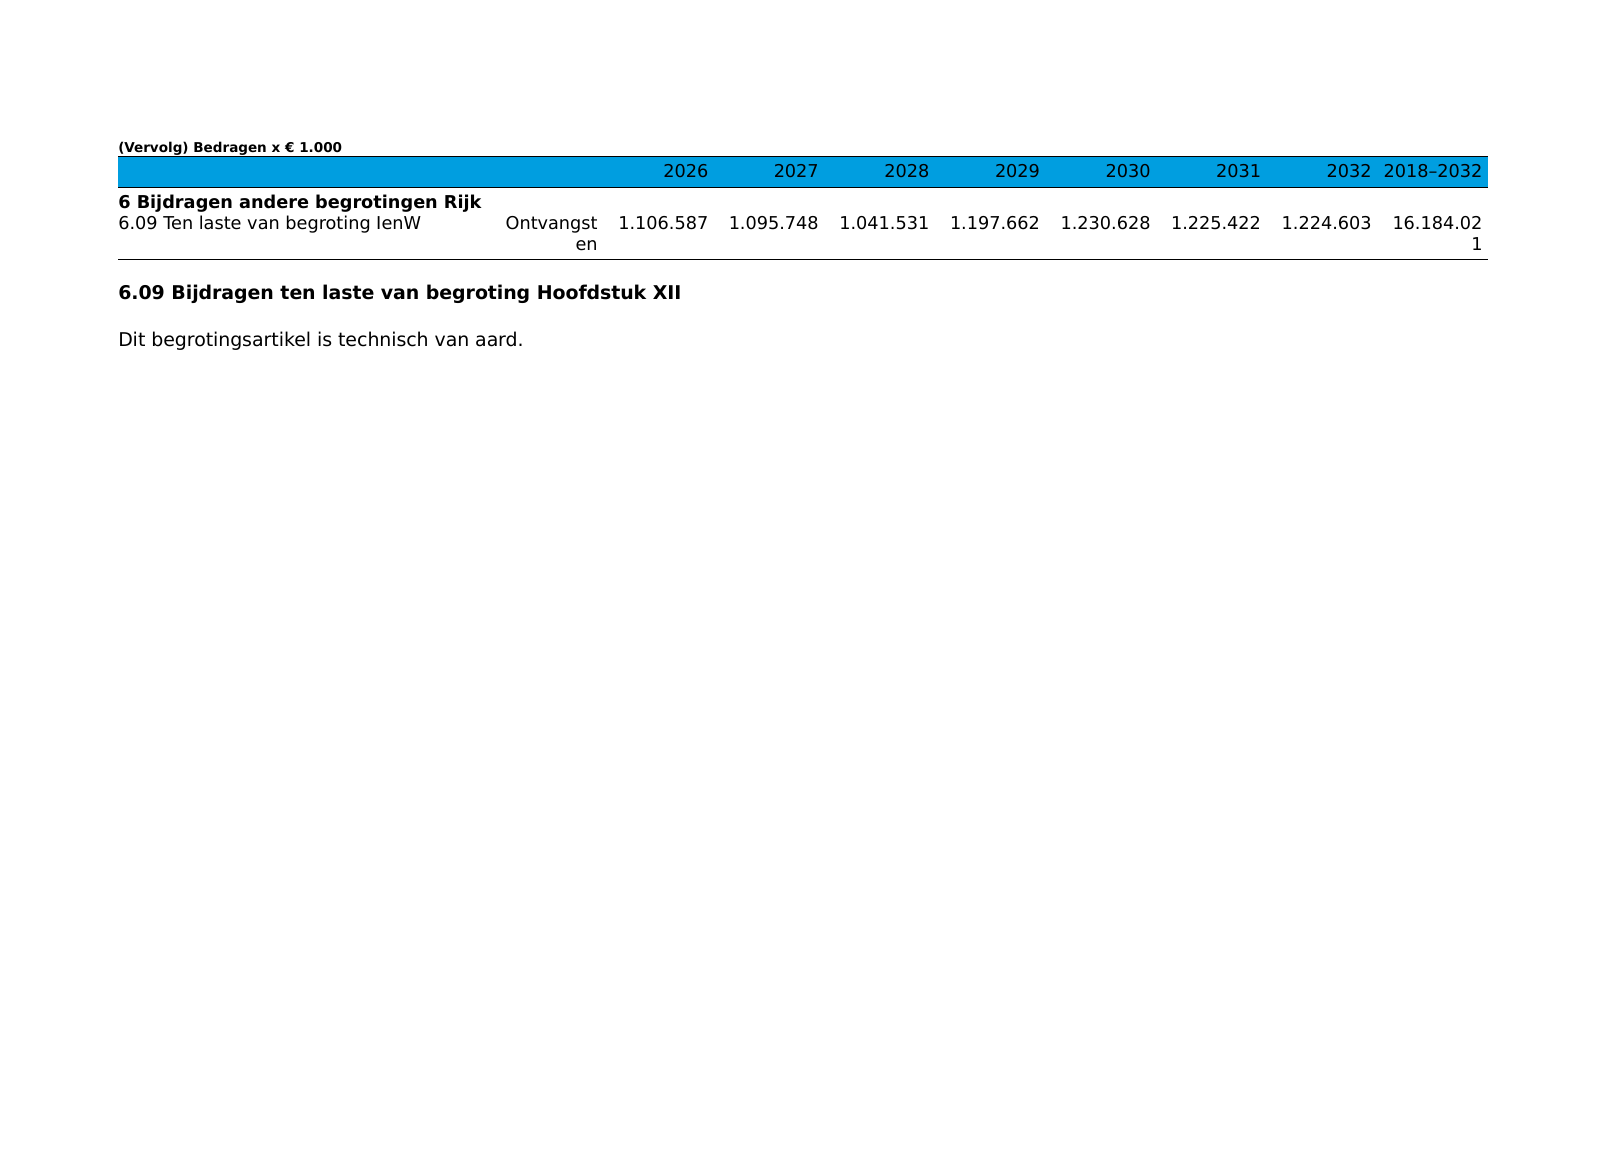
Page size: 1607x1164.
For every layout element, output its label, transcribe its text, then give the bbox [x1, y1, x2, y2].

text Dit begrotingsartikel is technisch van aard. [118, 329, 1488, 351]
table_cell [118, 157, 493, 187]
table_cell 1.230.628 [1046, 213, 1156, 259]
table_cell 1.225.422 [1156, 213, 1267, 259]
table_cell [1046, 188, 1156, 213]
table_cell 1.224.603 [1267, 213, 1377, 259]
table_cell 2026 [603, 157, 714, 187]
table_cell [1377, 188, 1488, 213]
table_cell [935, 188, 1046, 213]
table_cell [603, 188, 714, 213]
table_cell 1.095.748 [714, 213, 824, 259]
table_cell [714, 188, 824, 213]
subtitle 6.09 Bijdragen ten laste van begroting Hoofdstuk XII [118, 282, 1488, 304]
table_cell 2032 [1267, 157, 1377, 187]
table_cell [825, 188, 935, 213]
table_cell [1267, 188, 1377, 213]
table_cell 2018–2032 [1377, 157, 1488, 187]
table_cell 6 Bijdragen andere begrotingen Rijk [118, 188, 493, 213]
table_cell 16.184.021 [1377, 213, 1488, 259]
table_cell 2030 [1046, 157, 1156, 187]
table_cell 1.197.662 [935, 213, 1046, 259]
table_header (Vervolg) Bedragen x € 1.000 [118, 140, 1488, 156]
table_cell [493, 188, 603, 213]
table_cell 1.041.531 [825, 213, 935, 259]
table_cell [493, 157, 603, 187]
table_cell 2027 [714, 157, 824, 187]
table_cell 2029 [935, 157, 1046, 187]
table_cell 1.106.587 [603, 213, 714, 259]
table_cell 6.09 Ten laste van begroting IenW [118, 213, 493, 259]
table_cell Ontvangsten [493, 213, 603, 259]
table_cell 2028 [825, 157, 935, 187]
table_cell [1156, 188, 1267, 213]
table_cell 2031 [1156, 157, 1267, 187]
